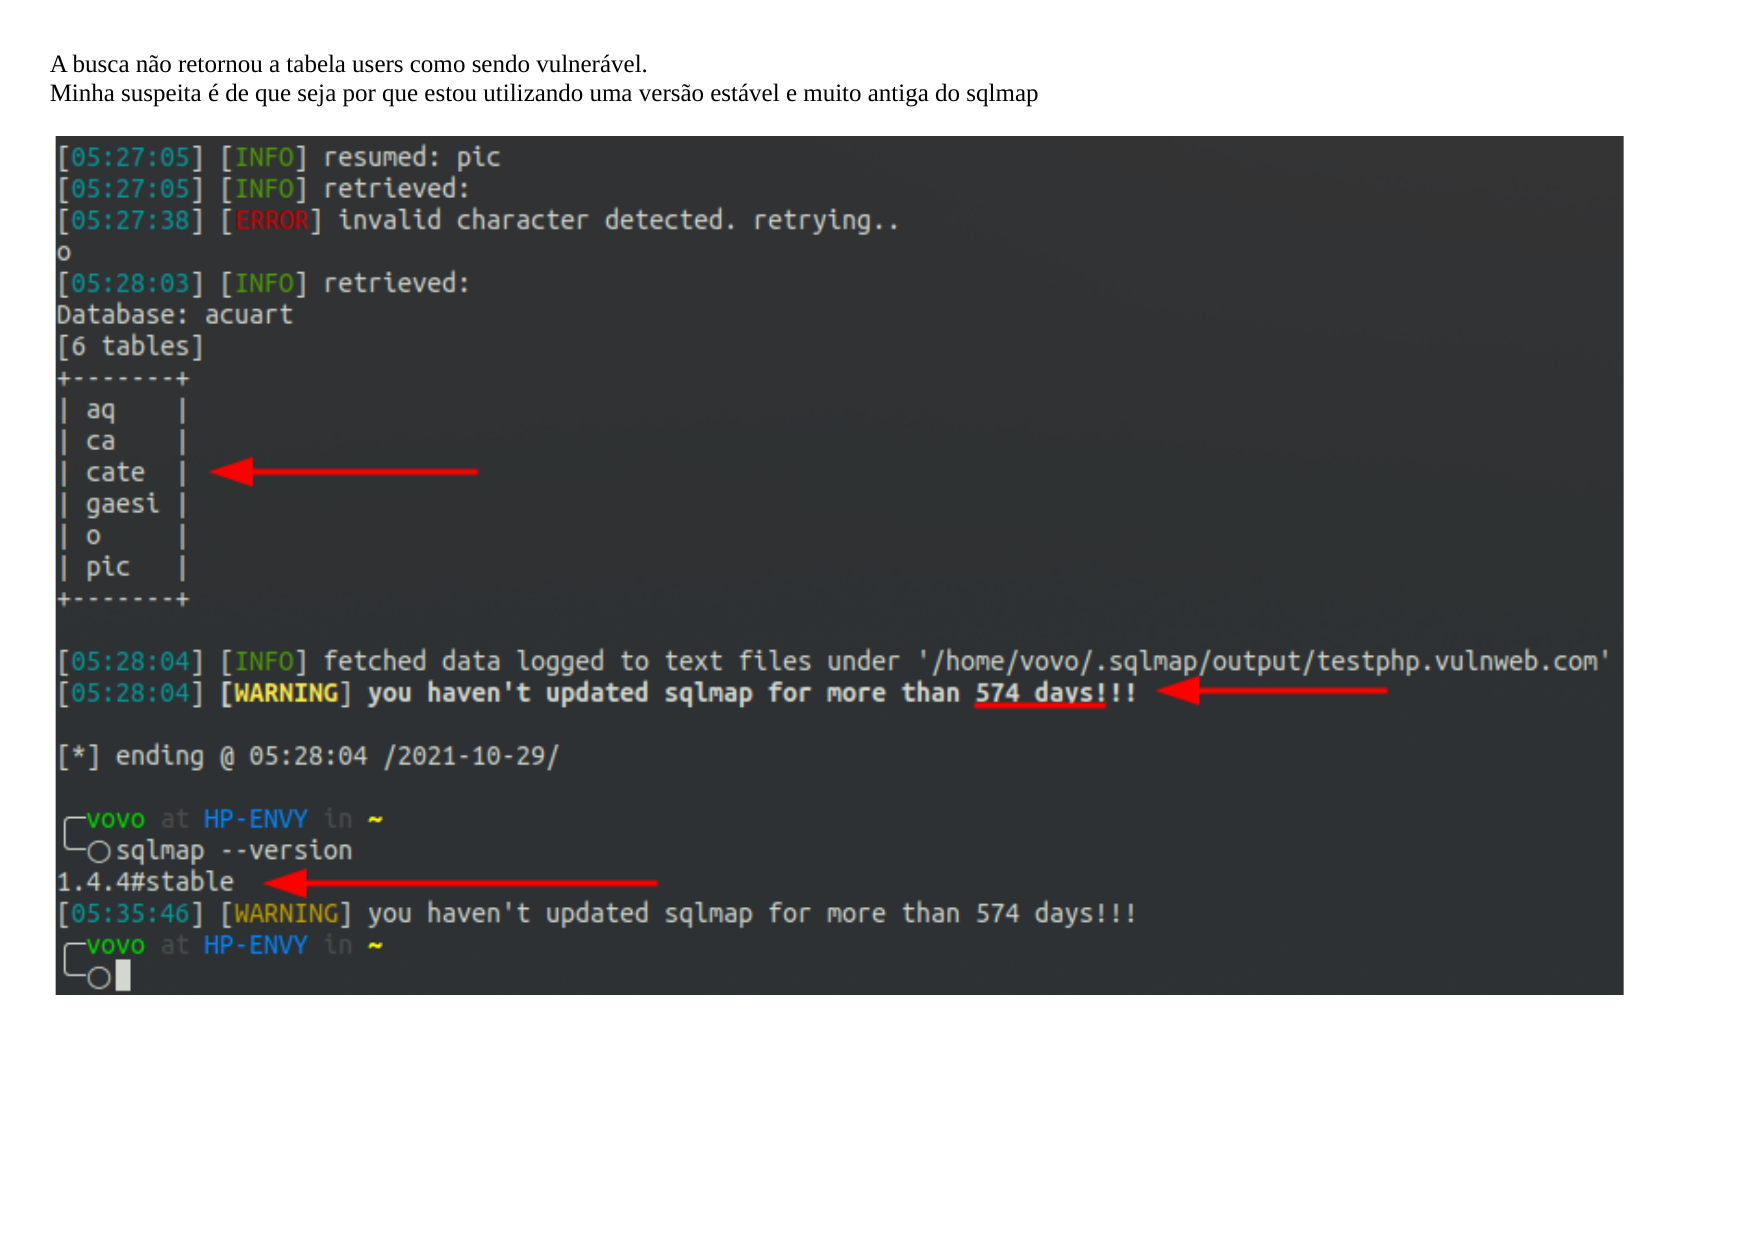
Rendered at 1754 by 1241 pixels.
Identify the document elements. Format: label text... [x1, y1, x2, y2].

text A busca não retornou a tabela users como sendo vulnerável. Minha suspeita é de que seja por que estou utilizando uma versão estável e muito antiga do sqlmap [49, 49, 1704, 106]
picture [55, 136, 1624, 995]
